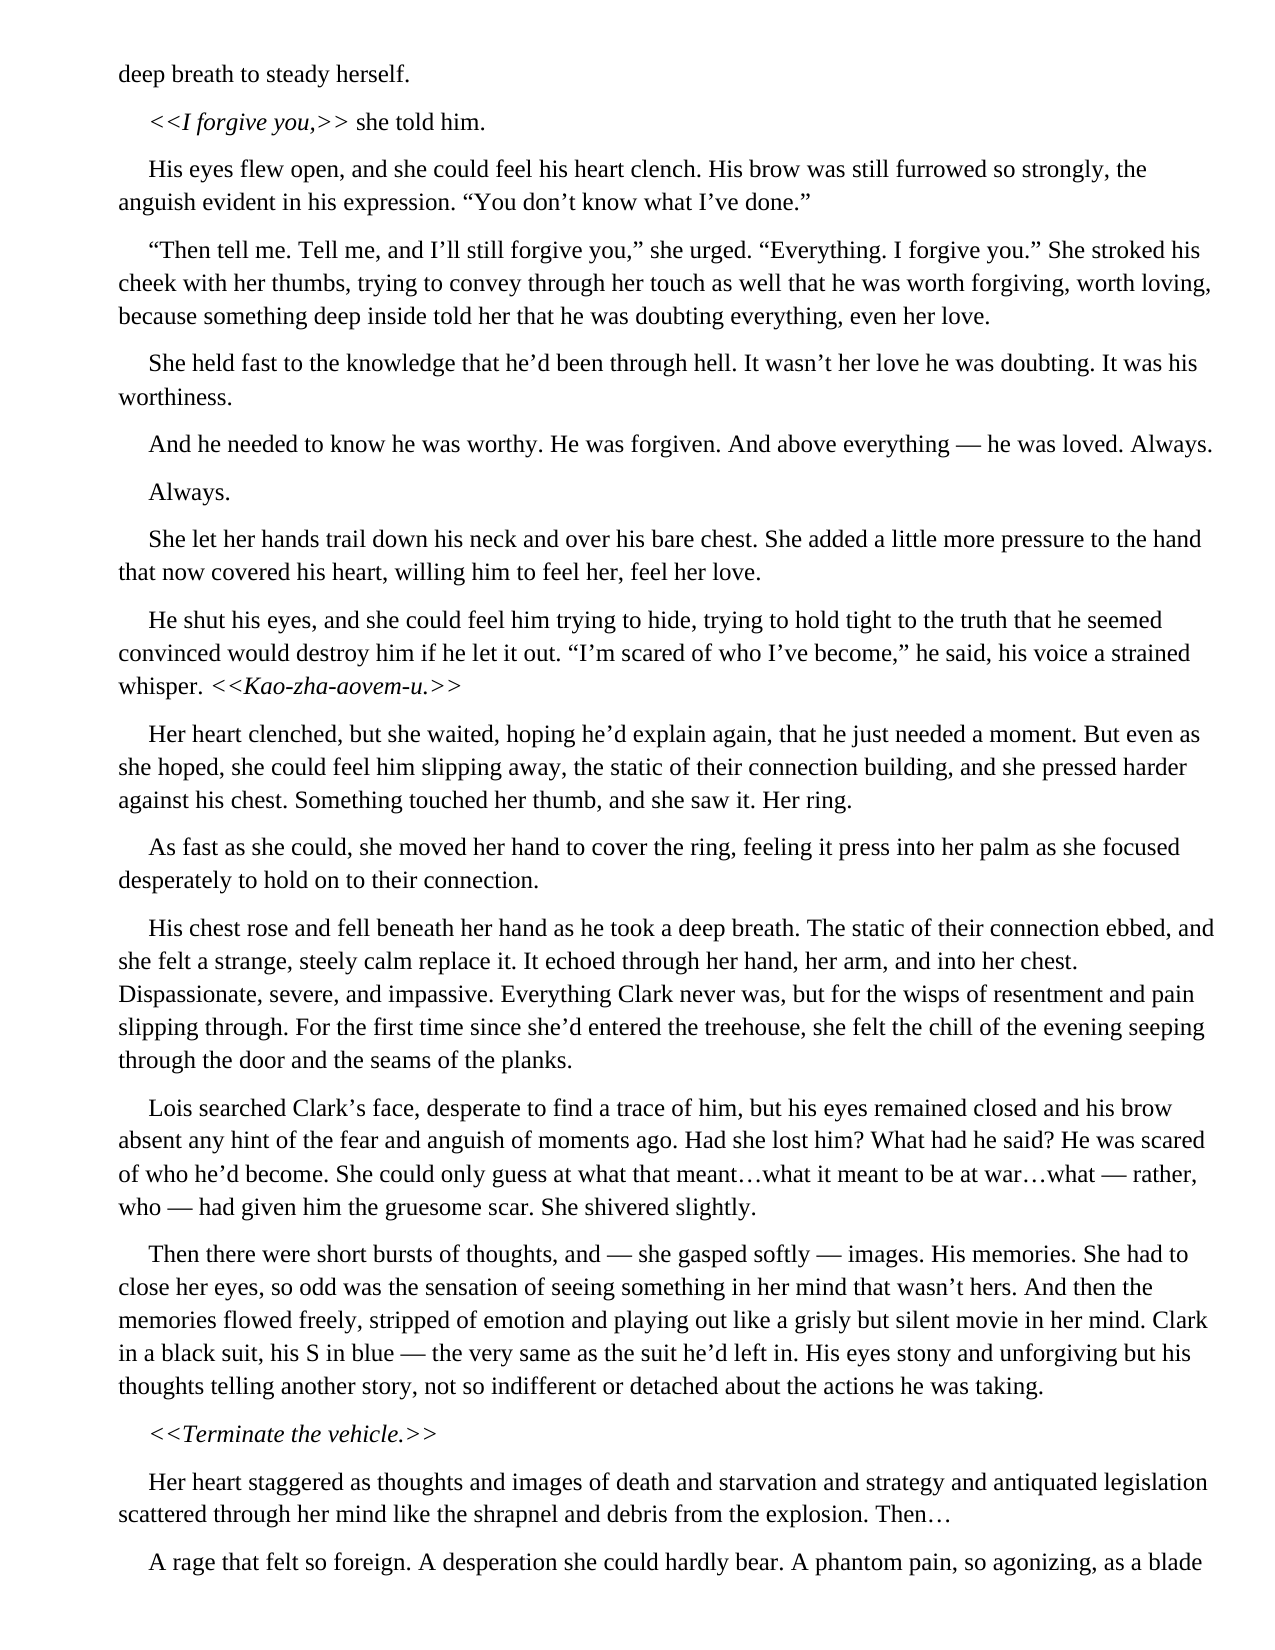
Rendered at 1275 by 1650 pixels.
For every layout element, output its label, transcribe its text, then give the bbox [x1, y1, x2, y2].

text She let her hands trail down his neck and over his bare chest. She added a little more pressure to the hand that now covered his heart, willing him to feel her, feel her love. [118, 524, 1216, 586]
text Her heart clenched, but she waited, hoping he’d explain again, that he just needed a moment. But even as she hoped, she could feel him slipping away, the static of their connection building, and she pressed harder against his chest. Something touched her thumb, and she saw it. Her ring. [118, 719, 1216, 813]
text He shut his eyes, and she could feel him trying to hide, trying to hold tight to the truth that he seemed convinced would destroy him if he let it out. “I’m scared of who I’ve become,” he said, his voice a strained whisper. <<Kao-zha-aovem-u.>> [118, 605, 1216, 700]
text She held fast to the knowledge that he’d been through hell. It wasn’t her love he was doubting. It was his worthiness. [118, 348, 1216, 410]
text Then there were short bursts of thoughts, and — she gasped softly — images. His memories. She had to close her eyes, so odd was the sensation of seeing something in her mind that wasn’t hers. And then the memories flowed freely, stripped of emotion and playing out like a grisly but silent movie in her mind. Clark in a black suit, his S in blue — the very same as the suit he’d left in. His eyes stony and unforgiving but his thoughts telling another story, not so indifferent or detached about the actions he was taking. [118, 1239, 1216, 1400]
text Her heart staggered as thoughts and images of death and starvation and strategy and antiquated legislation scattered through her mind like the shrapnel and debris from the explosion. Then… [118, 1467, 1216, 1528]
text A rage that felt so foreign. A desperation she could hardly bear. A phantom pain, so agonizing, as a blade [118, 1547, 1216, 1576]
text His chest rose and fell beneath her hand as he took a deep breath. The static of their connection ebbed, and she felt a strange, steely calm replace it. It echoed through her hand, her arm, and into her chest. Dispassionate, severe, and impassive. Everything Clark never was, but for the wisps of resentment and pain slipping through. For the first time since she’d entered the treehouse, she felt the chill of the evening seeping through the door and the seams of the planks. [118, 913, 1216, 1074]
text His eyes flew open, and she could feel his heart clench. His brow was still furrowed so strongly, the anguish evident in his expression. “You don’t know what I’ve done.” [118, 154, 1216, 216]
text “Then tell me. Tell me, and I’ll still forgive you,” she urged. “Everything. I forgive you.” She stroked his cheek with her thumbs, trying to convey through her touch as well that he was worth forgiving, worth loving, because something deep inside told her that he was doubting everything, even her love. [118, 235, 1216, 330]
text deep breath to steady herself. [118, 59, 1216, 88]
text And he needed to know he was worthy. He was forgiven. And above everything — he was loved. Always. [118, 429, 1216, 458]
text As fast as she could, she moved her hand to cover the ring, feeling it press into her palm as she focused desperately to hold on to their connection. [118, 832, 1216, 894]
text Always. [118, 477, 1216, 506]
text <<Terminate the vehicle.>> [118, 1419, 1216, 1448]
text <<I forgive you,>> she told him. [118, 107, 1216, 135]
text Lois searched Clark’s face, desperate to find a trace of him, but his eyes remained closed and his brow absent any hint of the fear and anguish of moments ago. Had she lost him? What had he said? He was scared of who he’d become. She could only guess at what that meant…what it meant to be at war…what — rather, who — had given him the gruesome scar. She shivered slightly. [118, 1093, 1216, 1220]
